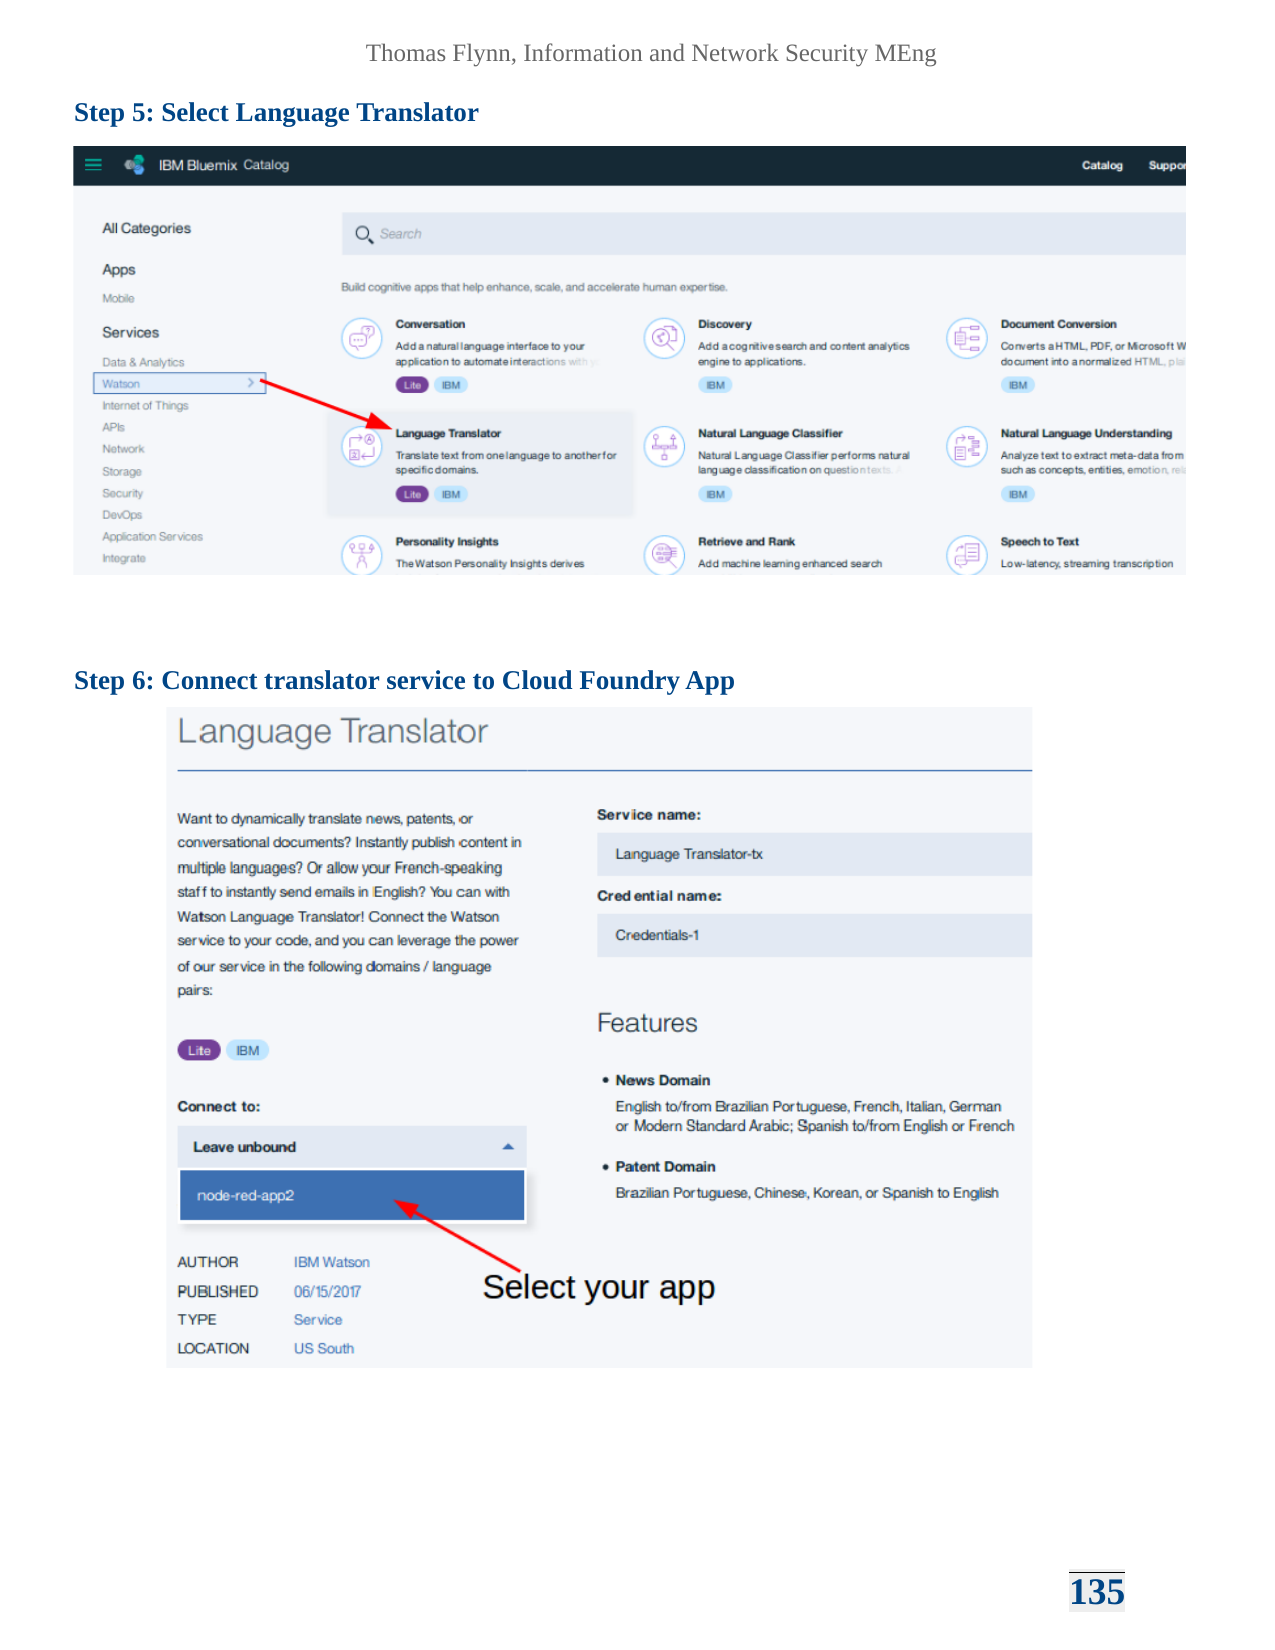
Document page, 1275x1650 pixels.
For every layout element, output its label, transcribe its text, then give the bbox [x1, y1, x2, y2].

subtitle Step 6: Connect translator service to Cloud Foundry App [74, 664, 1125, 695]
picture [73, 146, 1186, 575]
subtitle Step 5: Select Language Translator [74, 96, 1125, 127]
picture [166, 707, 1033, 1368]
